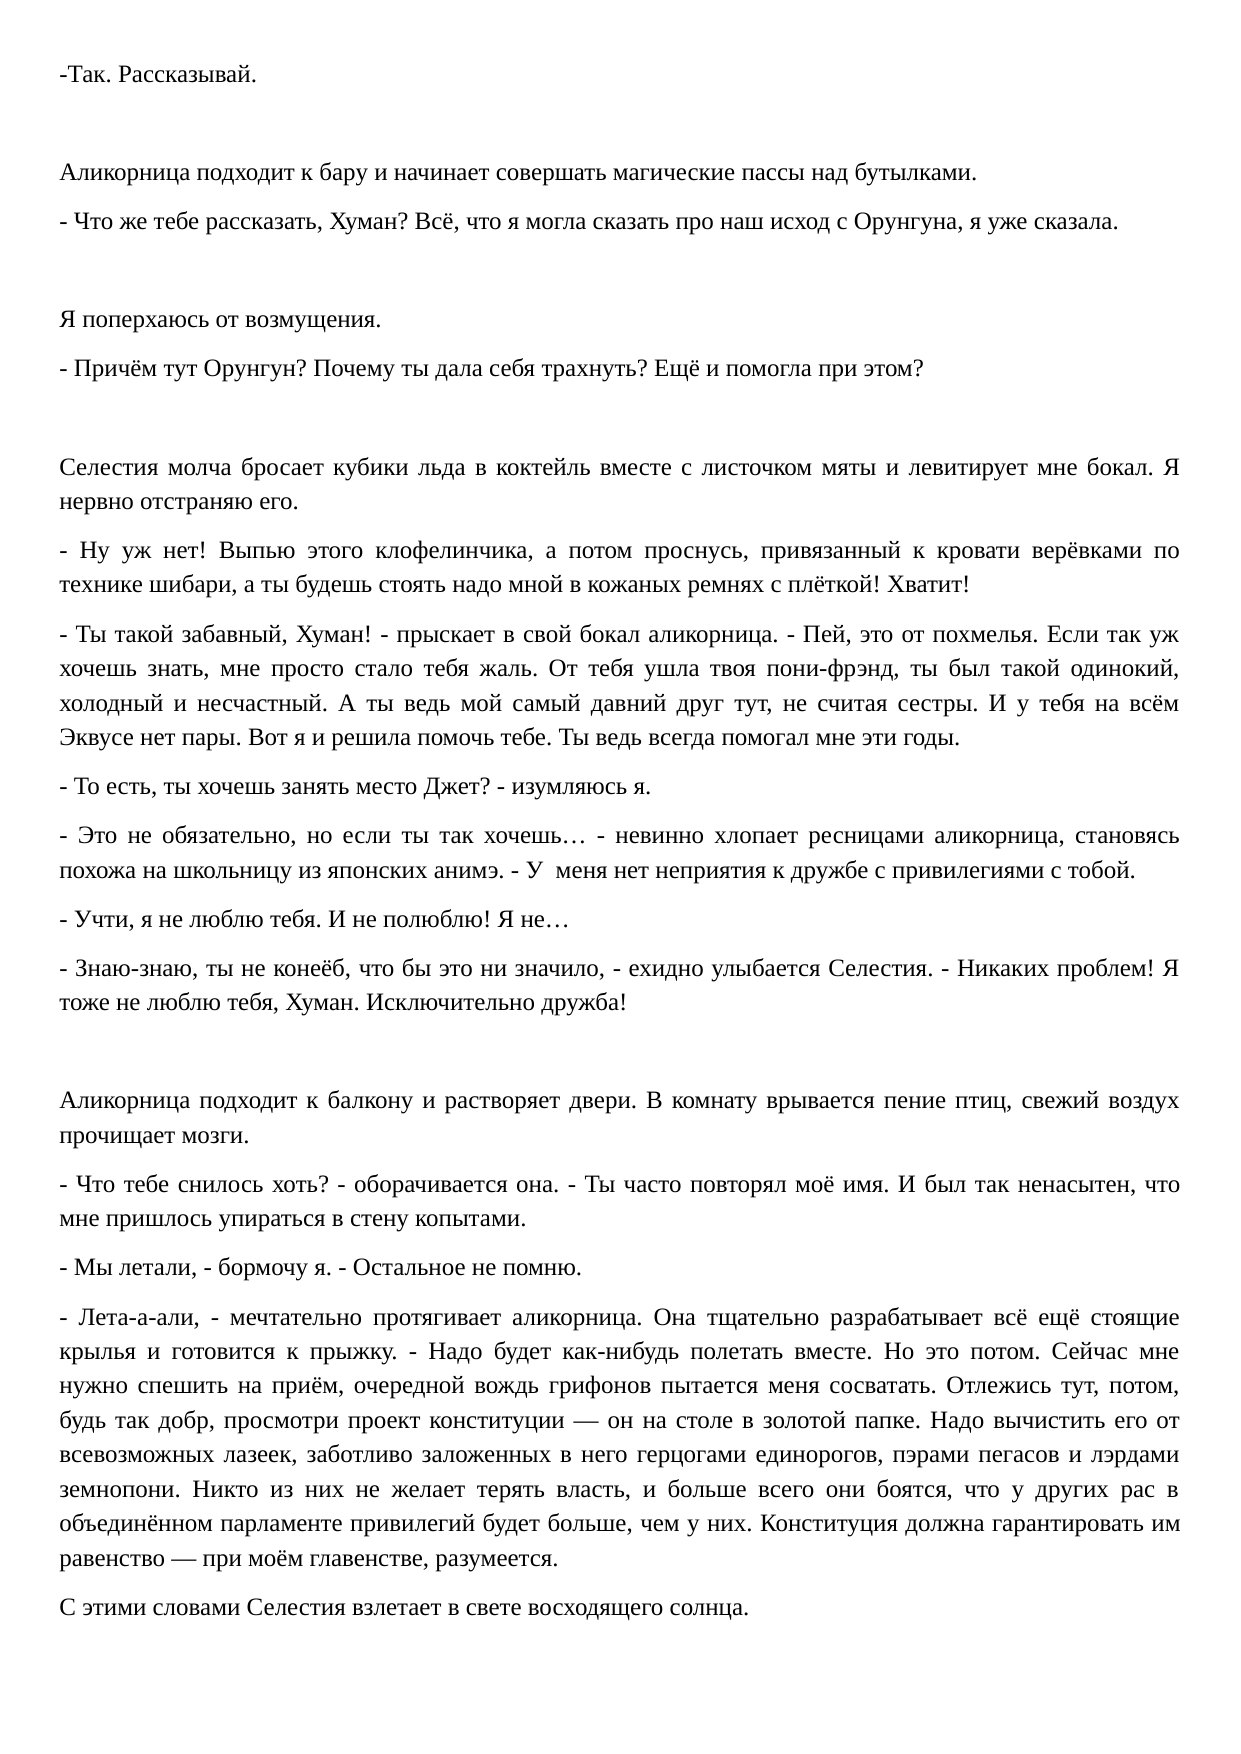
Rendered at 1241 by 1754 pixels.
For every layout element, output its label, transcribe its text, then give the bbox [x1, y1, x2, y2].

text - Причём тут Орунгун? Почему ты дала себя трахнуть? Ещё и помогла при этом? [59, 353, 1181, 382]
text - Мы летали, - бормочу я. - Остальное не помню. [59, 1252, 1181, 1281]
text - Учти, я не люблю тебя. И не полюблю! Я не… [59, 904, 1181, 932]
text - Ты такой забавный, Хуман! - прыскает в свой бокал аликорница. - Пей, это от похмелья. Если так уж хочешь знать, мне просто стало тебя жаль. От тебя ушла твоя пони-фрэнд, ты был такой одинокий, холодный и несчастный. А ты ведь мой самый давний друг тут, не считая сестры. И у тебя на всём Эквусе нет пары. Вот я и решила помочь тебе. Ты ведь всегда помогал мне эти годы. [59, 619, 1181, 751]
text - Знаю-знаю, ты не конеёб, что бы это ни значило, - ехидно улыбается Селестия. - Никаких проблем! Я тоже не люблю тебя, Хуман. Исключительно дружба! [59, 953, 1181, 1016]
text С этими словами Селестия взлетает в свете восходящего солнца. [59, 1592, 1181, 1621]
text Аликорница подходит к бару и начинает совершать магические пассы над бутылками. [59, 157, 1181, 186]
text - Что же тебе рассказать, Хуман? Всё, что я могла сказать про наш исход с Орунгуна, я уже сказала. [59, 206, 1181, 235]
text - Что тебе снилось хоть? - оборачивается она. - Ты часто повторял моё имя. И был так ненасытен, что мне пришлось упираться в стену копытами. [59, 1169, 1181, 1232]
text Аликорница подходит к балкону и растворяет двери. В комнату врывается пение птиц, свежий воздух прочищает мозги. [59, 1085, 1181, 1149]
text - Лета-а-али, - мечтательно протягивает аликорница. Она тщательно разрабатывает всё ещё стоящие крылья и готовится к прыжку. - Надо будет как-нибудь полетать вместе. Но это потом. Сейчас мне нужно спешить на приём, очередной вождь грифонов пытается меня сосватать. Отлежись тут, потом, будь так добр, просмотри проект конституции — он на столе в золотой папке. Надо вычистить его от всевозможных лазеек, заботливо заложенных в него герцогами единорогов, пэрами пегасов и лэрдами земнопони. Никто из них не желает терять власть, и больше всего они боятся, что у других рас в объединённом парламенте привилегий будет больше, чем у них. Конституция должна гарантировать им равенство — при моём главенстве, разумеется. [59, 1302, 1181, 1572]
text - Это не обязательно, но если ты так хочешь… - невинно хлопает ресницами аликорница, становясь похожа на школьницу из японских анимэ. - У меня нет неприятия к дружбе с привилегиями с тобой. [59, 820, 1181, 883]
text - Ну уж нет! Выпью этого клофелинчика, а потом проснусь, привязанный к кровати верёвками по технике шибари, а ты будешь стоять надо мной в кожаных ремнях с плёткой! Хватит! [59, 535, 1181, 598]
text Я поперхаюсь от возмущения. [59, 304, 1181, 333]
text Селестия молча бросает кубики льда в коктейль вместе с листочком мяты и левитирует мне бокал. Я нервно отстраняю его. [59, 452, 1181, 515]
text - То есть, ты хочешь занять место Джет? - изумляюсь я. [59, 771, 1181, 800]
text -Так. Рассказывай. [59, 59, 1181, 88]
